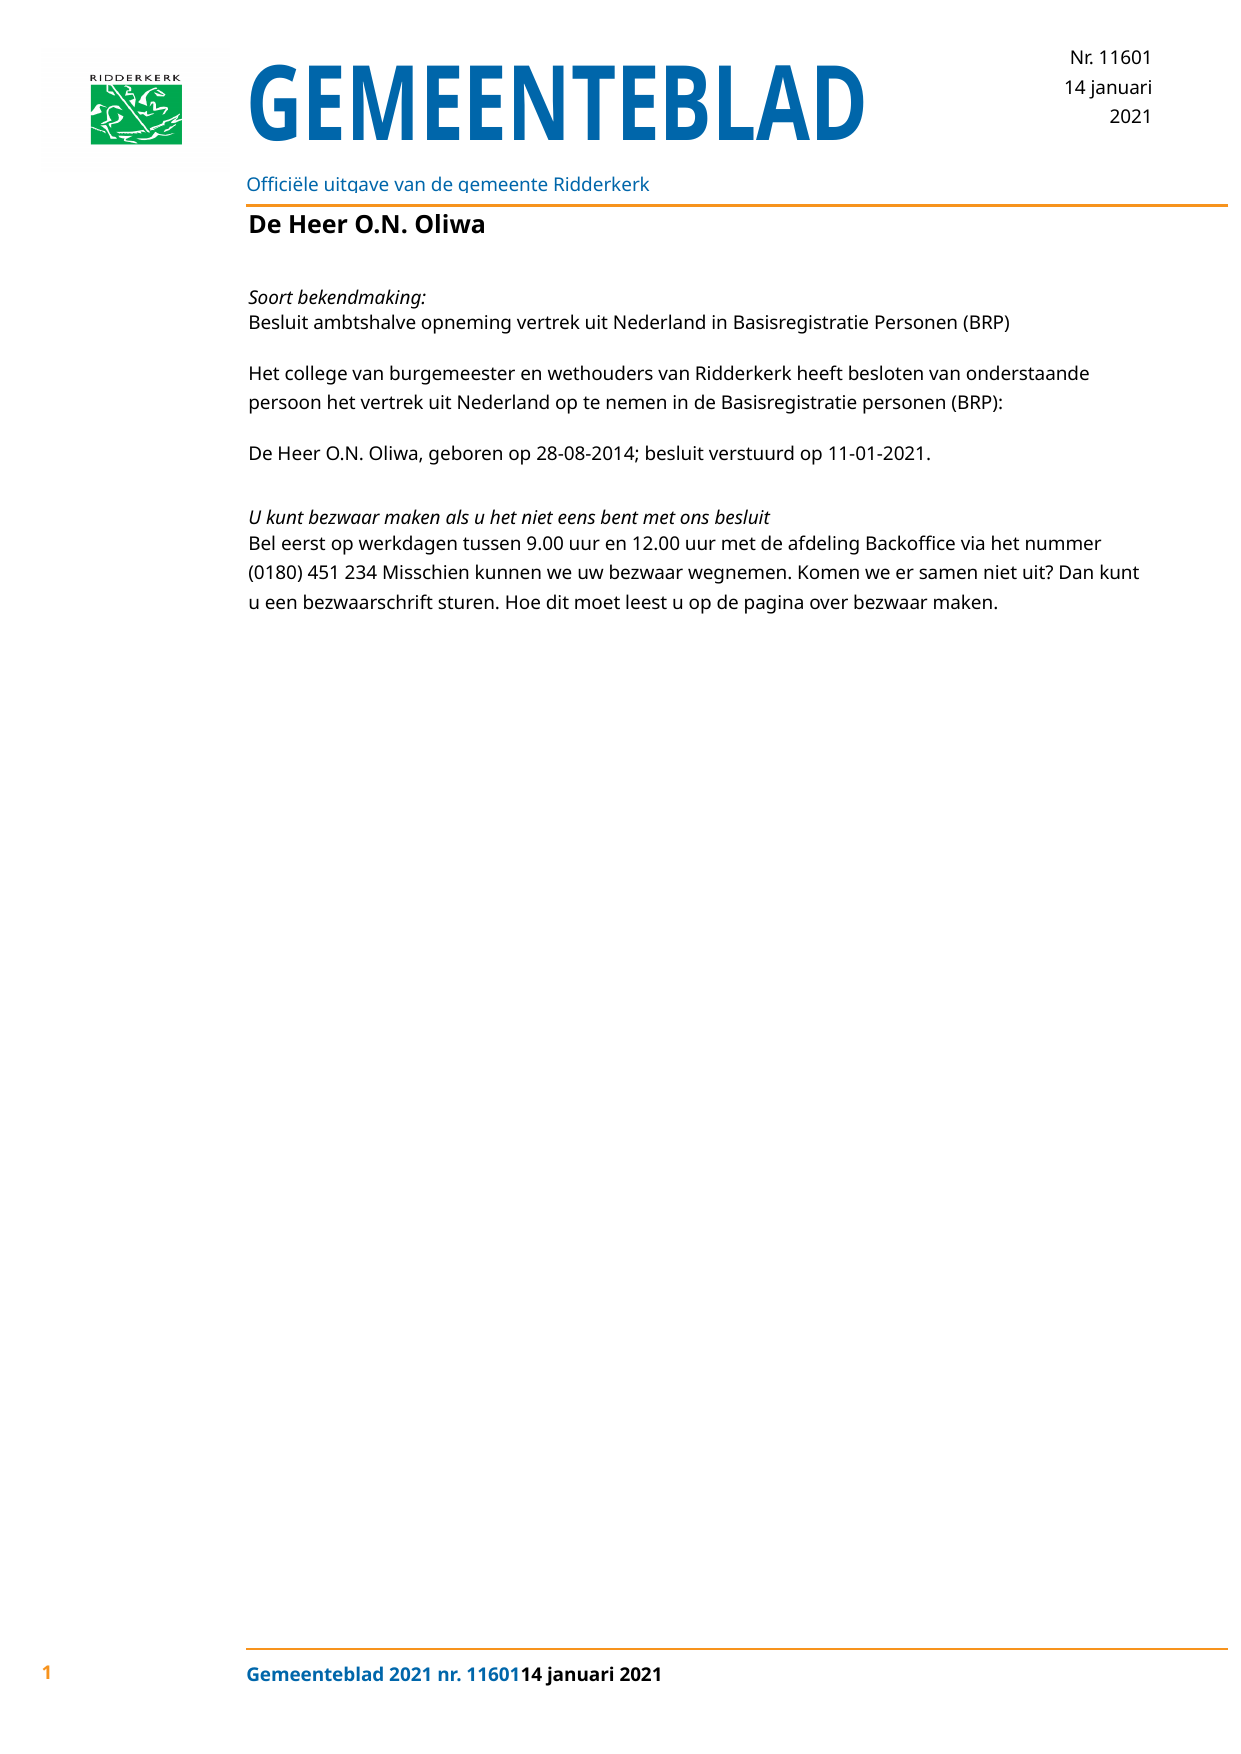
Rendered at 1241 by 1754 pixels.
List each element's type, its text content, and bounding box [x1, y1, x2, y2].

text Soort bekendmaking: [248, 284, 1152, 309]
text De Heer O.N. Oliwa [248, 207, 1152, 241]
text Besluit ambtshalve opneming vertrek uit Nederland in Basisregistratie Personen (BRP) [248, 309, 1152, 335]
picture [41, 47, 231, 172]
text Het college van burgemeester en wethouders van Ridderkerk heeft besloten van onderstaande persoon het vertrek uit Nederland op te nemen in de Basisregistratie personen (BRP): [248, 360, 1152, 415]
text Bel eerst op werkdagen tussen 9.00 uur en 12.00 uur met de afdeling Backoffice via het nummer (0180) 451 234 Misschien kunnen we uw bezwaar wegnemen. Komen we er samen niet uit? Dan kunt u een bezwaarschrift sturen. Hoe dit moet leest u op de pagina over bezwaar maken. [248, 530, 1152, 614]
text De Heer O.N. Oliwa, geboren op 28-08-2014; besluit verstuurd op 11-01-2021. [248, 440, 1152, 466]
text U kunt bezwaar maken als u het niet eens bent met ons besluit [248, 504, 1152, 530]
